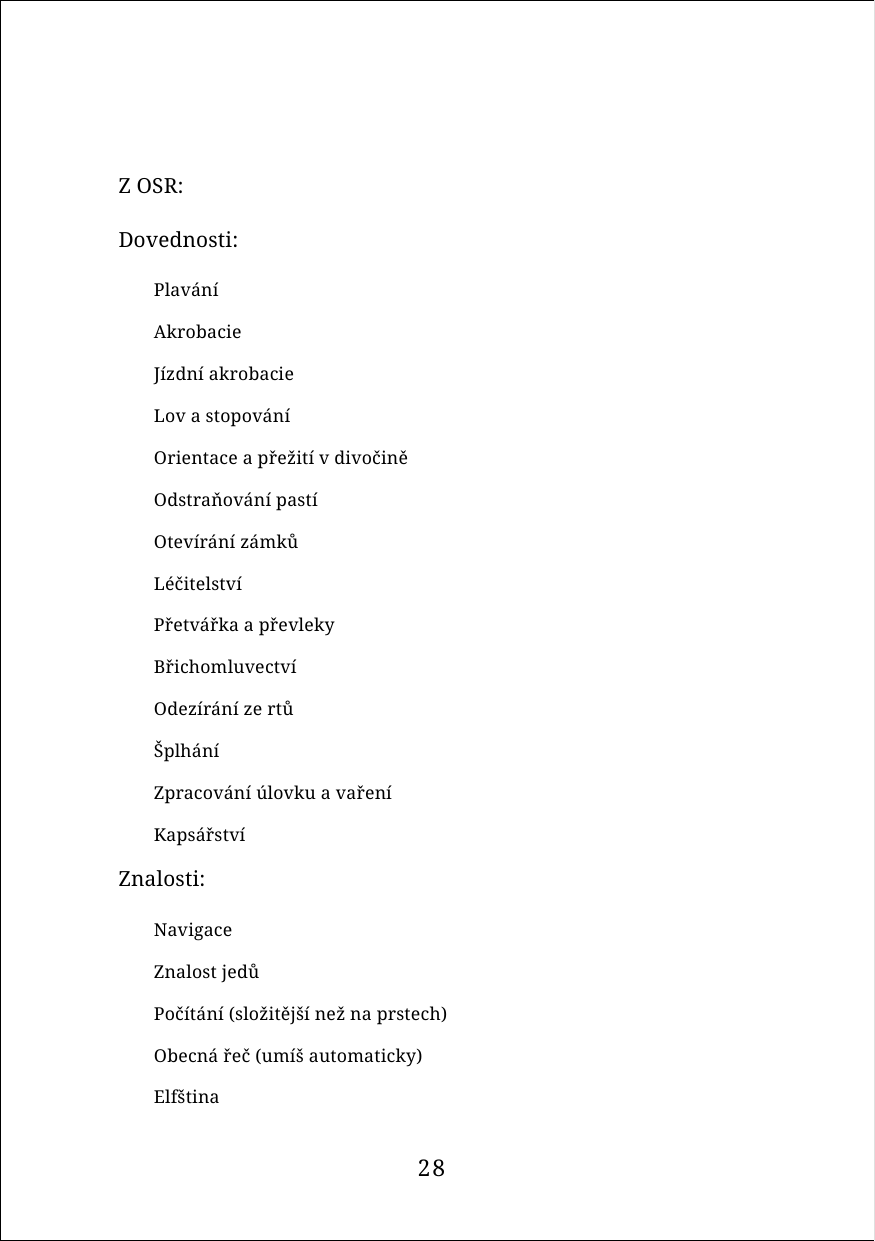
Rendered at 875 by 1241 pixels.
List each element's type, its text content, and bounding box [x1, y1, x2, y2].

text Z OSR: [118, 171, 756, 200]
list Lov a stopování [154, 403, 756, 428]
list Jízdní akrobacie [154, 362, 756, 386]
list Elfština [154, 1085, 756, 1109]
list Obecná řeč (umíš automaticky) [154, 1043, 756, 1067]
list Břichomluvectví [154, 655, 756, 679]
text Znalosti: [118, 864, 756, 893]
list Orientace a přežití v divočině [154, 445, 756, 469]
text Dovednosti: [118, 225, 756, 253]
list Přetvářka a převleky [154, 613, 756, 637]
list Zpracování úlovku a vaření [154, 780, 756, 804]
list Akrobacie [154, 320, 756, 344]
list Odezírání ze rtů [154, 697, 756, 721]
list Znalost jedů [154, 959, 756, 983]
list Plavání [154, 278, 756, 302]
list Léčitelství [154, 571, 756, 595]
list Odstraňování pastí [154, 487, 756, 511]
list Kapsářství [154, 822, 756, 846]
list Otevírání zámků [154, 529, 756, 553]
list Navigace [154, 917, 756, 942]
list Šplhání [154, 738, 756, 763]
list Počítání (složitější než na prstech) [154, 1001, 756, 1025]
